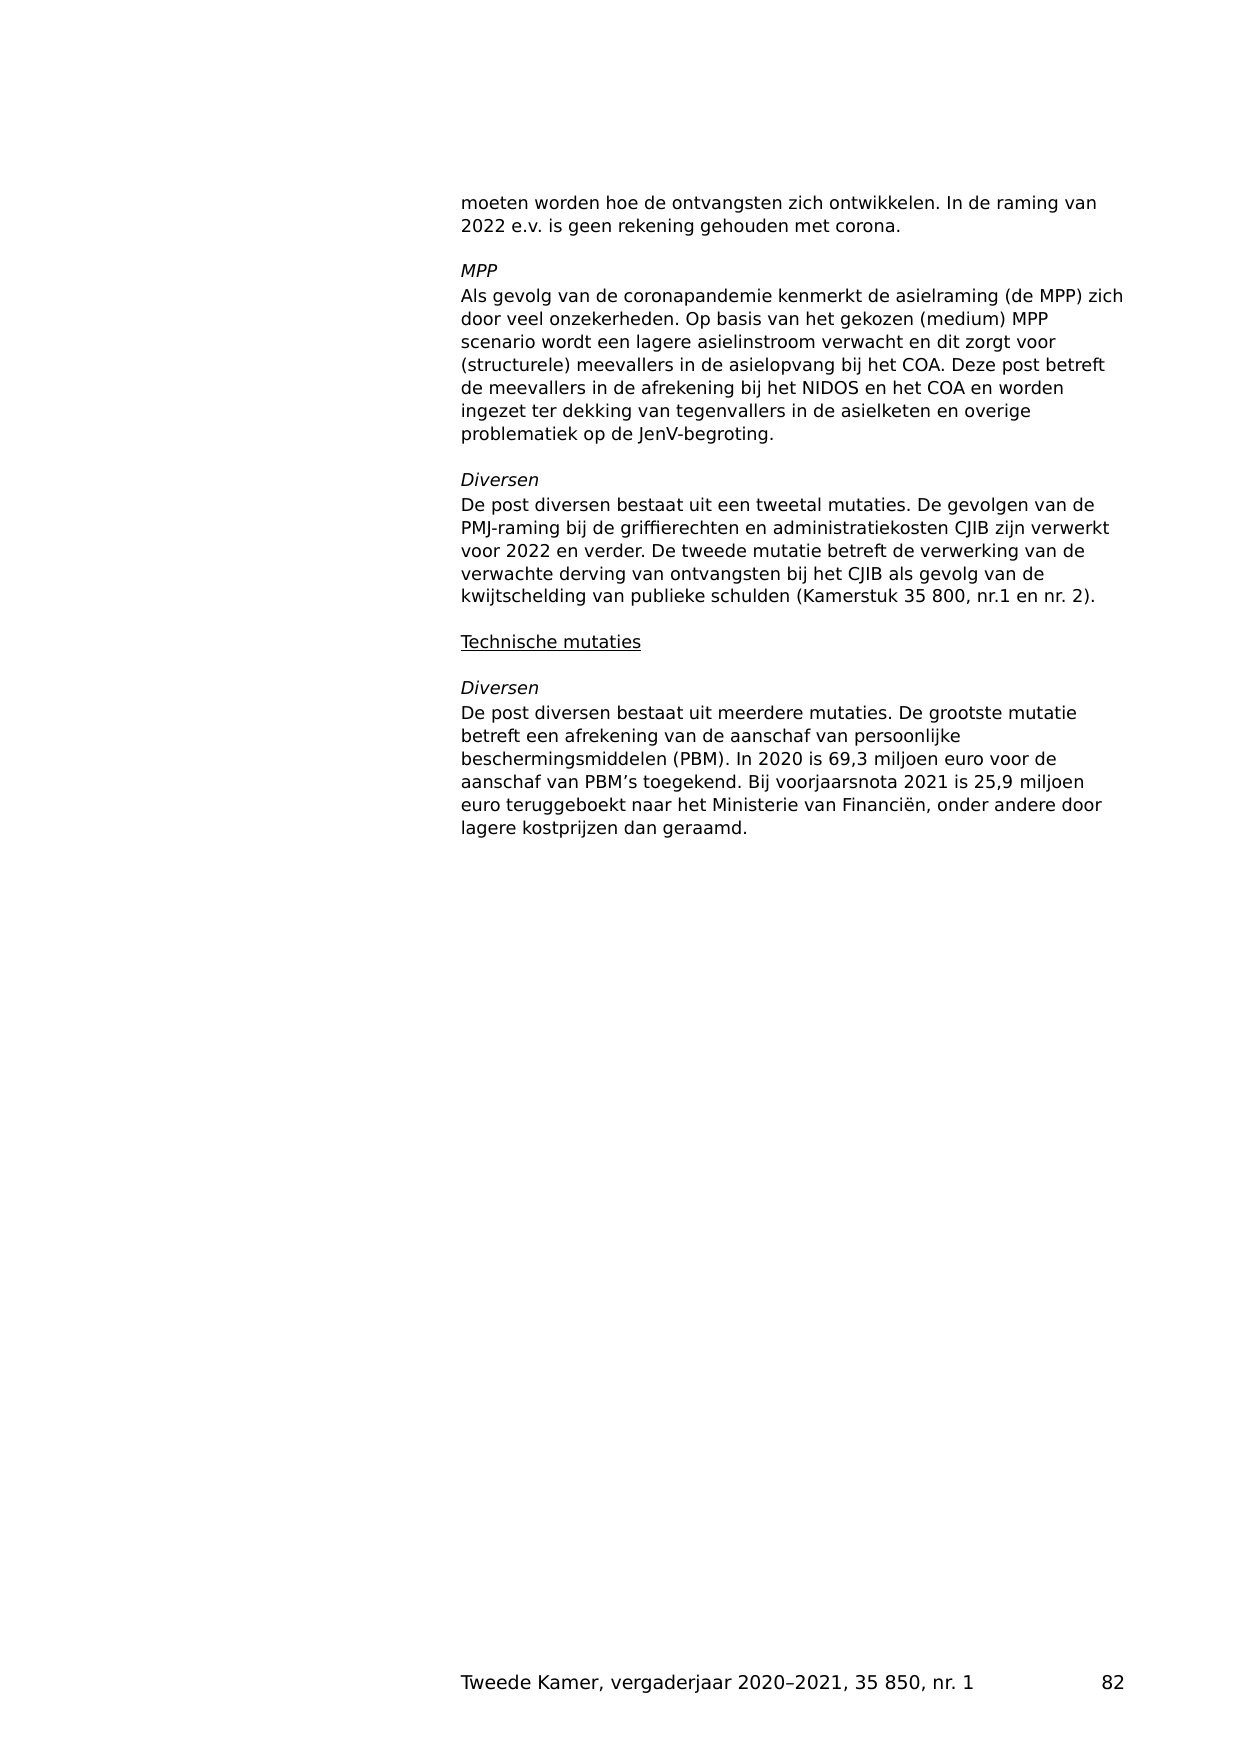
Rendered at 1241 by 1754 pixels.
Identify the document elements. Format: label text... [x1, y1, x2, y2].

text De post diversen bestaat uit een tweetal mutaties. De gevolgen van de PMJ-raming bij de griffierechten en administratiekosten CJIB zijn verwerkt voor 2022 en verder. De tweede mutatie betreft de verwerking van de verwachte derving van ontvangsten bij het CJIB als gevolg van de kwijtschelding van publieke schulden (Kamerstuk 35 800, nr.1 en nr. 2). [461, 493, 1125, 607]
text De post diversen bestaat uit meerdere mutaties. De grootste mutatie betreft een afrekening van de aanschaf van persoonlijke beschermingsmiddelen (PBM). In 2020 is 69,3 miljoen euro voor de aanschaf van PBM’s toegekend. Bij voorjaarsnota 2021 is 25,9 miljoen euro teruggeboekt naar het Ministerie van Financiën, onder andere door lagere kostprijzen dan geraamd. [461, 701, 1125, 839]
text Technische mutaties [461, 630, 1125, 653]
text MPP [461, 259, 1125, 282]
text moeten worden hoe de ontvangsten zich ontwikkelen. In de raming van 2022 e.v. is geen rekening gehouden met corona. [461, 191, 1125, 237]
text Diversen [461, 676, 1125, 699]
text Als gevolg van de coronapandemie kenmerkt de asielraming (de MPP) zich door veel onzekerheden. Op basis van het gekozen (medium) MPP scenario wordt een lagere asielinstroom verwacht en dit zorgt voor (structurele) meevallers in de asielopvang bij het COA. Deze post betreft de meevallers in de afrekening bij het NIDOS en het COA en worden ingezet ter dekking van tegenvallers in de asielketen en overige problematiek op de JenV-begroting. [461, 284, 1125, 445]
text Diversen [461, 468, 1125, 491]
